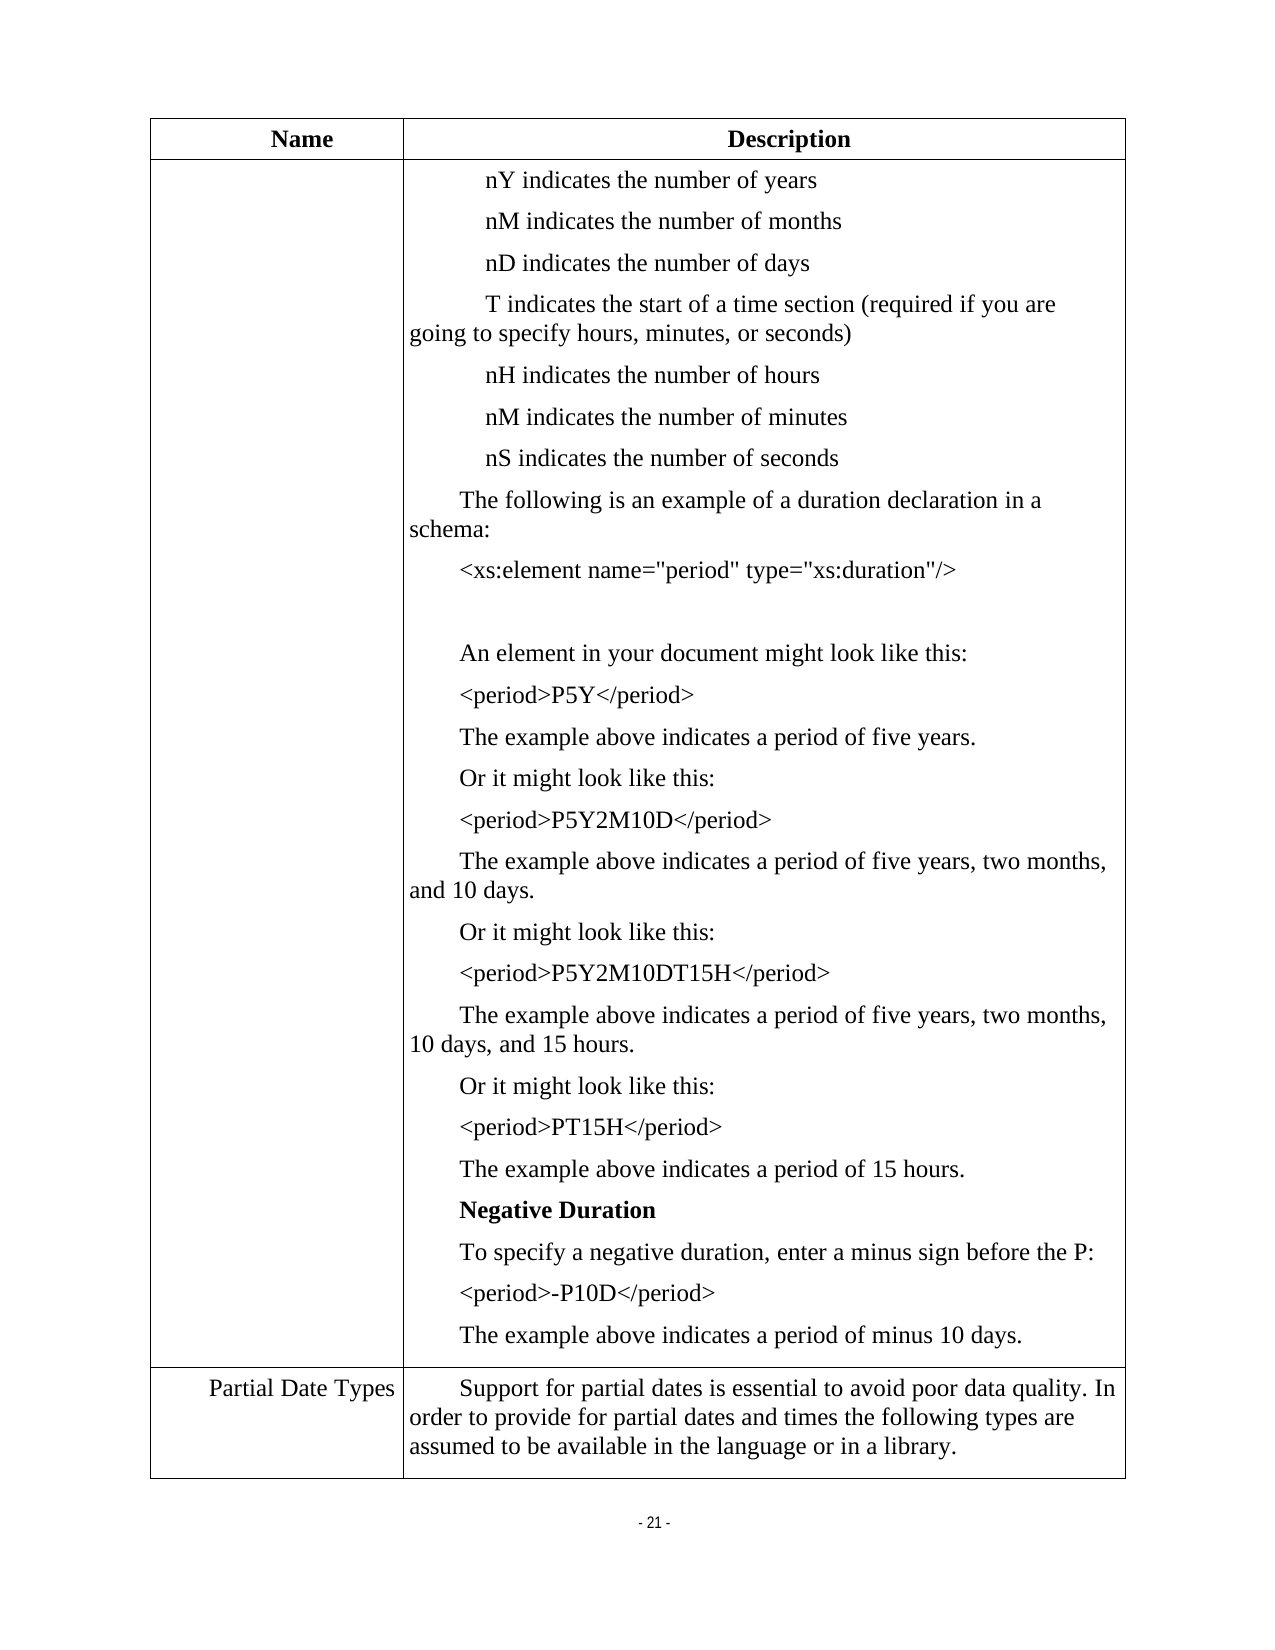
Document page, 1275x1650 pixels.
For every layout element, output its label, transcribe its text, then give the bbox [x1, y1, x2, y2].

table_header Description [404, 119, 1125, 159]
table_cell Partial Date Types [151, 1368, 403, 1478]
table_header Name [151, 119, 403, 159]
table_cell [151, 160, 403, 1367]
table_cell nY indicates the number of years nM indicates the number of months nD indicates the number of days T indicates the start of a time section (required if you are going to specify hours, minutes, or seconds) nH indicates the number of hours nM indicates the number of minutes nS indicates the number of seconds The following is an example of a duration declaration in a schema: <xs:element name="period" type="xs:duration"/> An element in your document might look like this: <period>P5Y</period> The example above indicates a period of five years. Or it might look like this: <period>P5Y2M10D</period> The example above indicates a period of five years, two months, and 10 days. Or it might look like this: <period>P5Y2M10DT15H</period> The example above indicates a period of five years, two months, 10 days, and 15 hours. Or it might look like this: <period>PT15H</period> The example above indicates a period of 15 hours. Negative Duration To specify a negative duration, enter a minus sign before the P: <period>-P10D</period> The example above indicates a period of minus 10 days. [404, 160, 1125, 1367]
table_cell Support for partial dates is essential to avoid poor data quality. In order to provide for partial dates and times the following types are assumed to be available in the language or in a library. [404, 1368, 1125, 1478]
